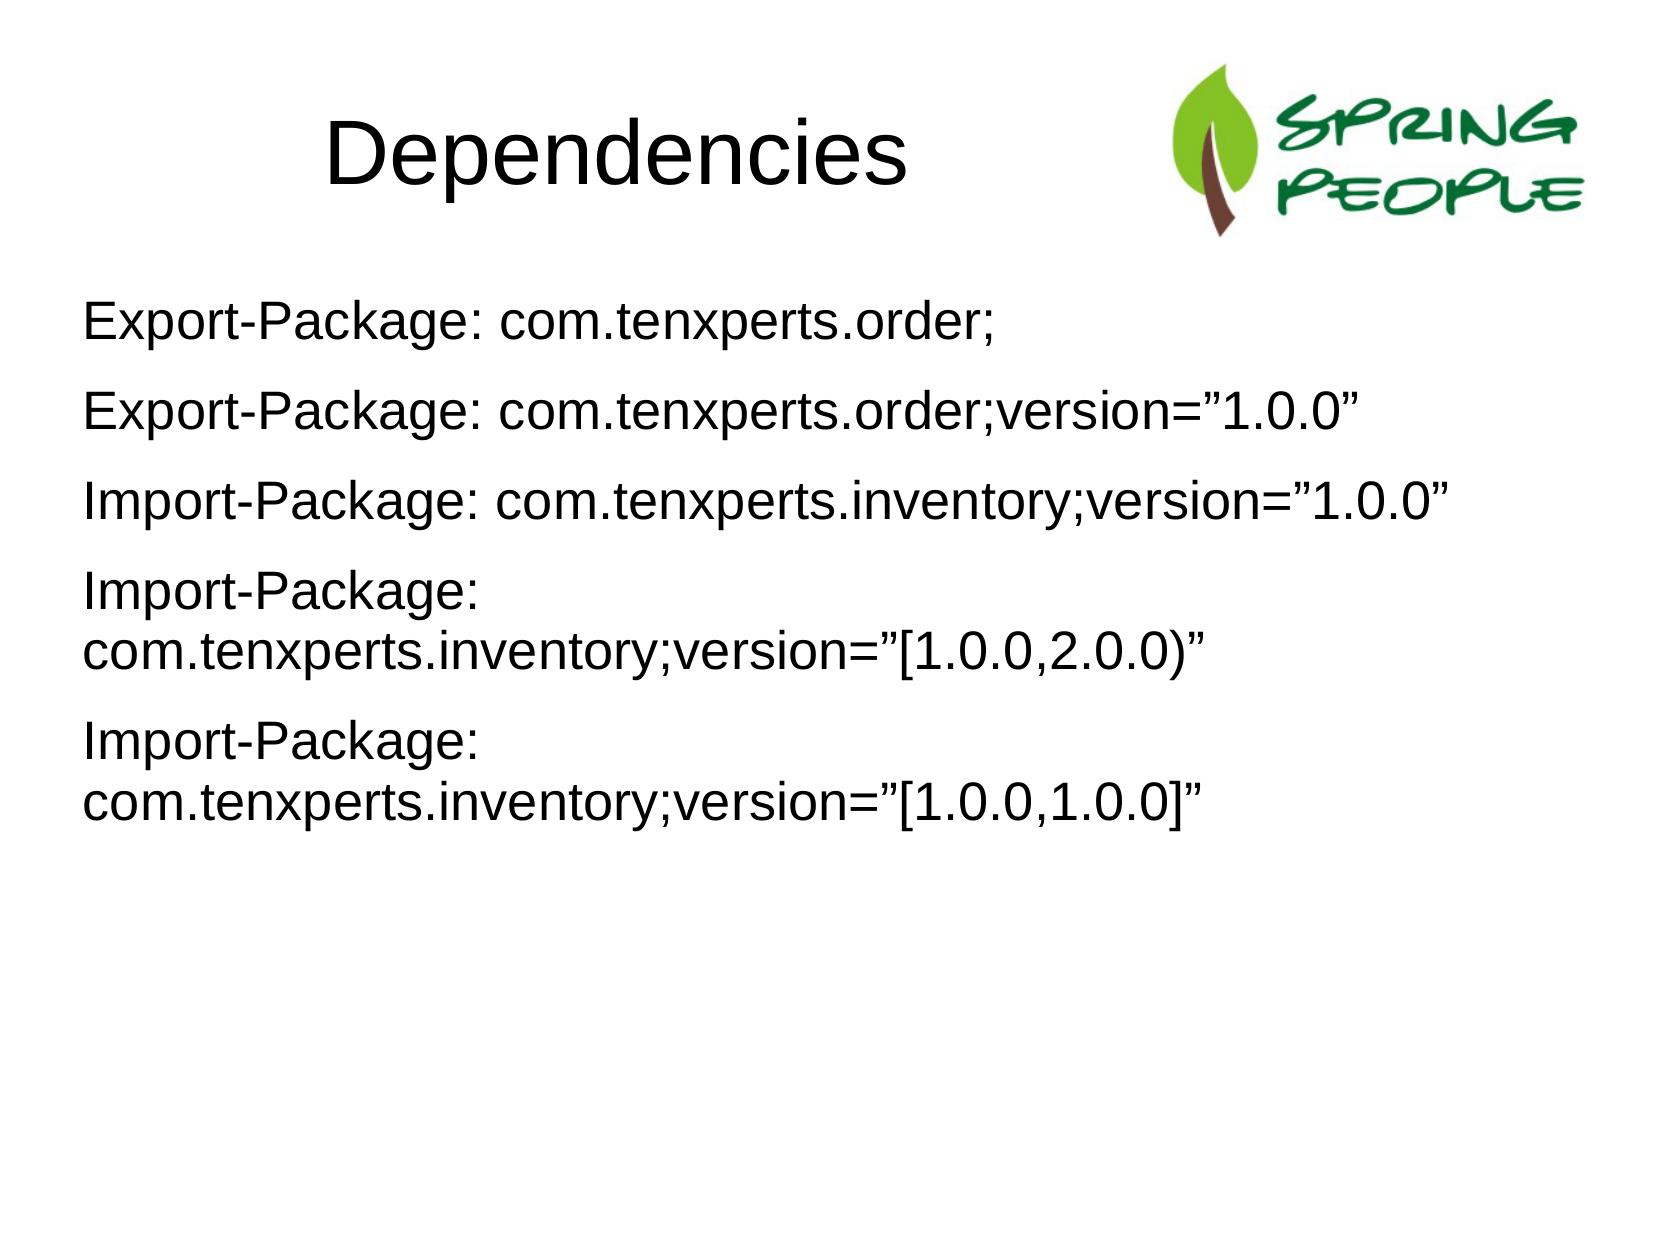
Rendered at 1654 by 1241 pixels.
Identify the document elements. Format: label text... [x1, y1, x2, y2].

picture [1171, 60, 1585, 238]
list Export-Package: com.tenxperts.order; Export-Package: com.tenxperts.order;version=”1.0.0” Import-Package: com.tenxperts.inventory;version=”1.0.0” Import-Package: com.tenxperts.inventory;version=”[1.0.0,2.0.0)” Import-Package: com.tenxperts.inventory;version=”[1.0.0,1.0.0]” [82, 290, 1571, 1109]
title Dependencies [82, 49, 1152, 257]
